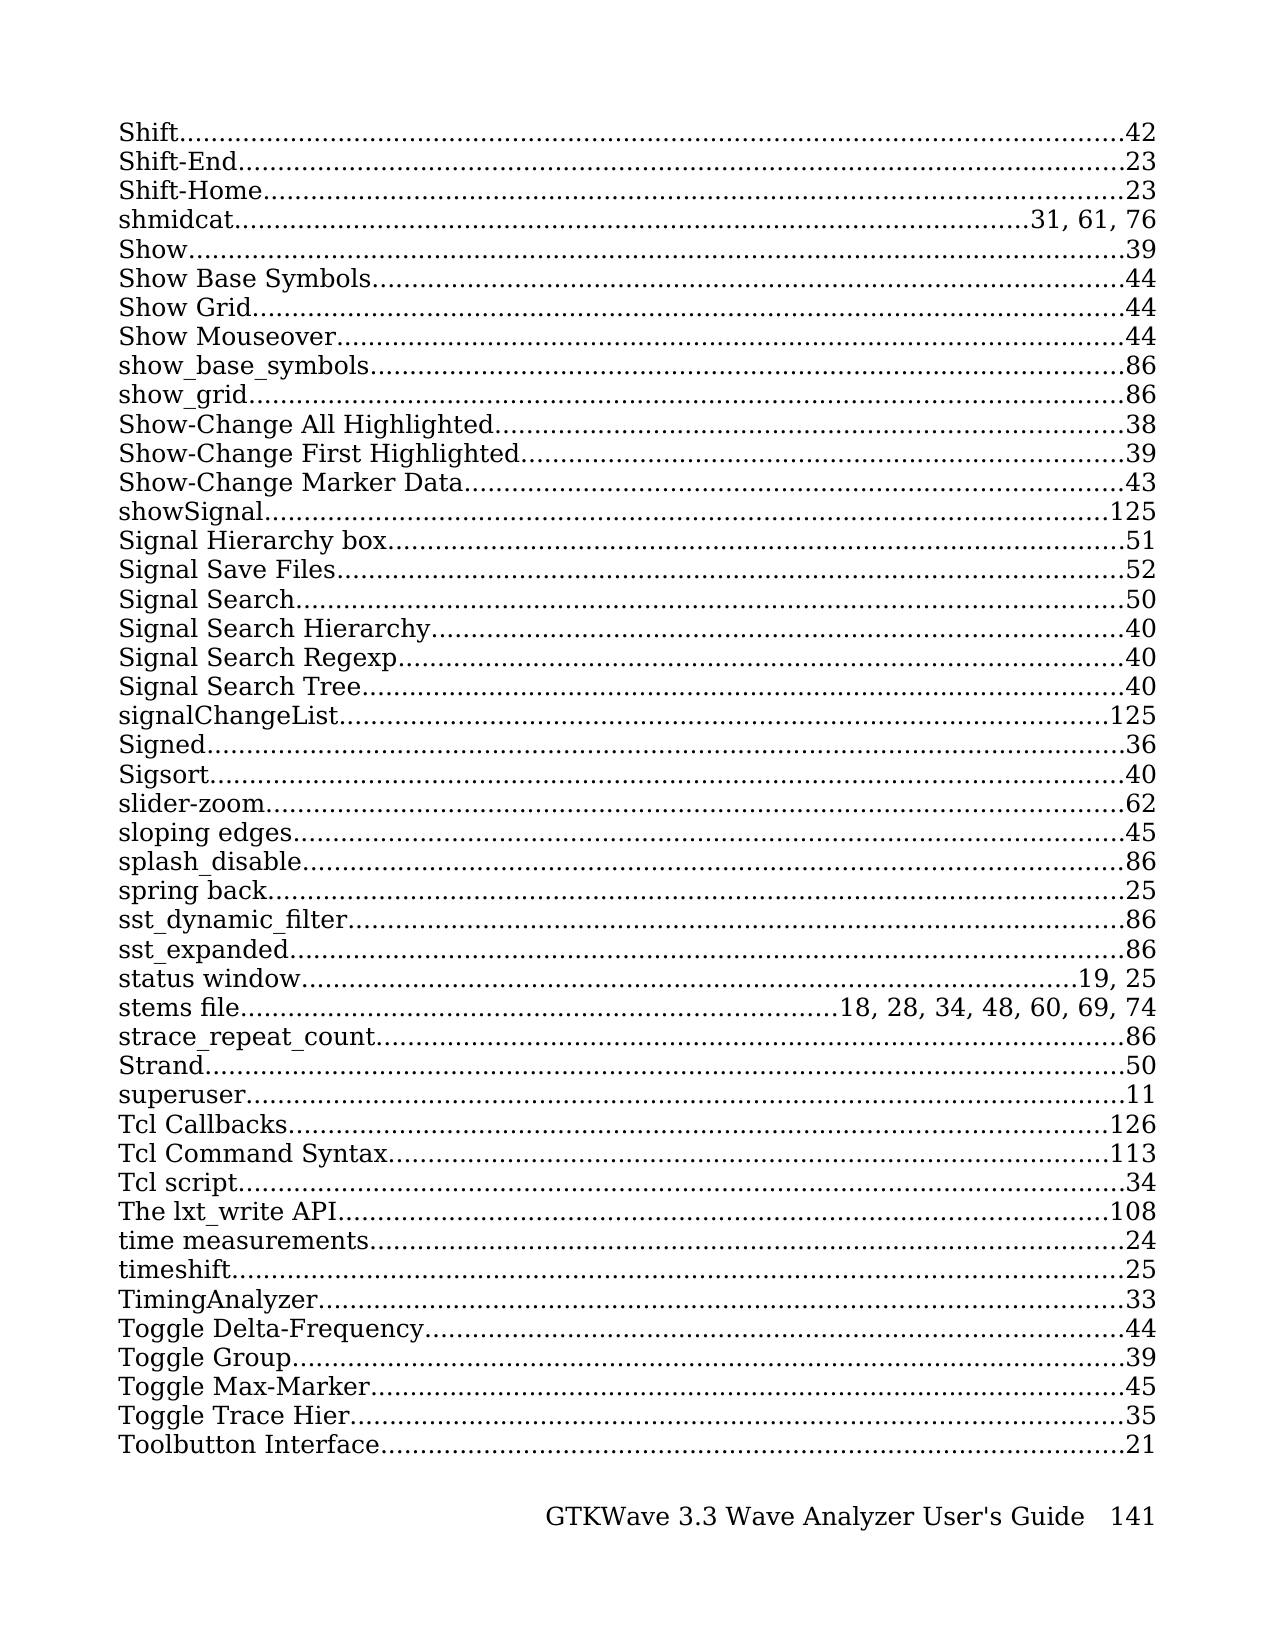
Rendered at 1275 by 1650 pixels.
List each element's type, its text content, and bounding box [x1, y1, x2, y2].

text Signal Search Tree 40 [118, 672, 1157, 701]
text Signal Save Files 52 [118, 556, 1157, 585]
text Show 39 [118, 235, 1157, 264]
text sst_dynamic_filter 86 [118, 906, 1157, 935]
text Shift 42 [118, 118, 1157, 147]
text signalChangeList 125 [118, 701, 1157, 731]
text Signal Search Regexp 40 [118, 643, 1157, 672]
text time measurements 24 [118, 1226, 1157, 1256]
text Signed 36 [118, 731, 1157, 760]
text The lxt_write API 108 [118, 1197, 1157, 1226]
text shmidcat 31, 61, 76 [118, 206, 1157, 235]
text Strand 50 [118, 1051, 1157, 1081]
text Show Grid 44 [118, 293, 1157, 322]
text Show Mouseover 44 [118, 322, 1157, 351]
text Toggle Max-Marker 45 [118, 1372, 1157, 1401]
text showSignal 125 [118, 497, 1157, 526]
text show_grid 86 [118, 381, 1157, 410]
text timeshift 25 [118, 1256, 1157, 1285]
text Sigsort 40 [118, 760, 1157, 789]
text Shift-End 23 [118, 147, 1157, 176]
text Tcl Callbacks 126 [118, 1110, 1157, 1139]
text spring back 25 [118, 876, 1157, 906]
text superuser 11 [118, 1081, 1157, 1110]
text Show-Change All Highlighted 38 [118, 410, 1157, 439]
text Tcl script 34 [118, 1168, 1157, 1197]
text sst_expanded 86 [118, 935, 1157, 964]
text Signal Search 50 [118, 585, 1157, 614]
text sloping edges 45 [118, 818, 1157, 847]
text stems file 18, 28, 34, 48, 60, 69, 74 [118, 993, 1157, 1022]
text Toggle Delta-Frequency 44 [118, 1314, 1157, 1343]
text TimingAnalyzer 33 [118, 1285, 1157, 1314]
text Toggle Group 39 [118, 1343, 1157, 1372]
text Signal Hierarchy box 51 [118, 526, 1157, 556]
text show_base_symbols 86 [118, 351, 1157, 381]
text Tcl Command Syntax 113 [118, 1139, 1157, 1168]
text splash_disable 86 [118, 847, 1157, 876]
text slider-zoom 62 [118, 789, 1157, 818]
text Toggle Trace Hier 35 [118, 1401, 1157, 1431]
text strace_repeat_count 86 [118, 1022, 1157, 1051]
text Shift-Home 23 [118, 176, 1157, 206]
text Toolbutton Interface 21 [118, 1431, 1157, 1460]
text status window 19, 25 [118, 964, 1157, 993]
text Show Base Symbols 44 [118, 264, 1157, 293]
text Show-Change Marker Data 43 [118, 468, 1157, 497]
text Signal Search Hierarchy 40 [118, 614, 1157, 643]
text Show-Change First Highlighted 39 [118, 439, 1157, 468]
